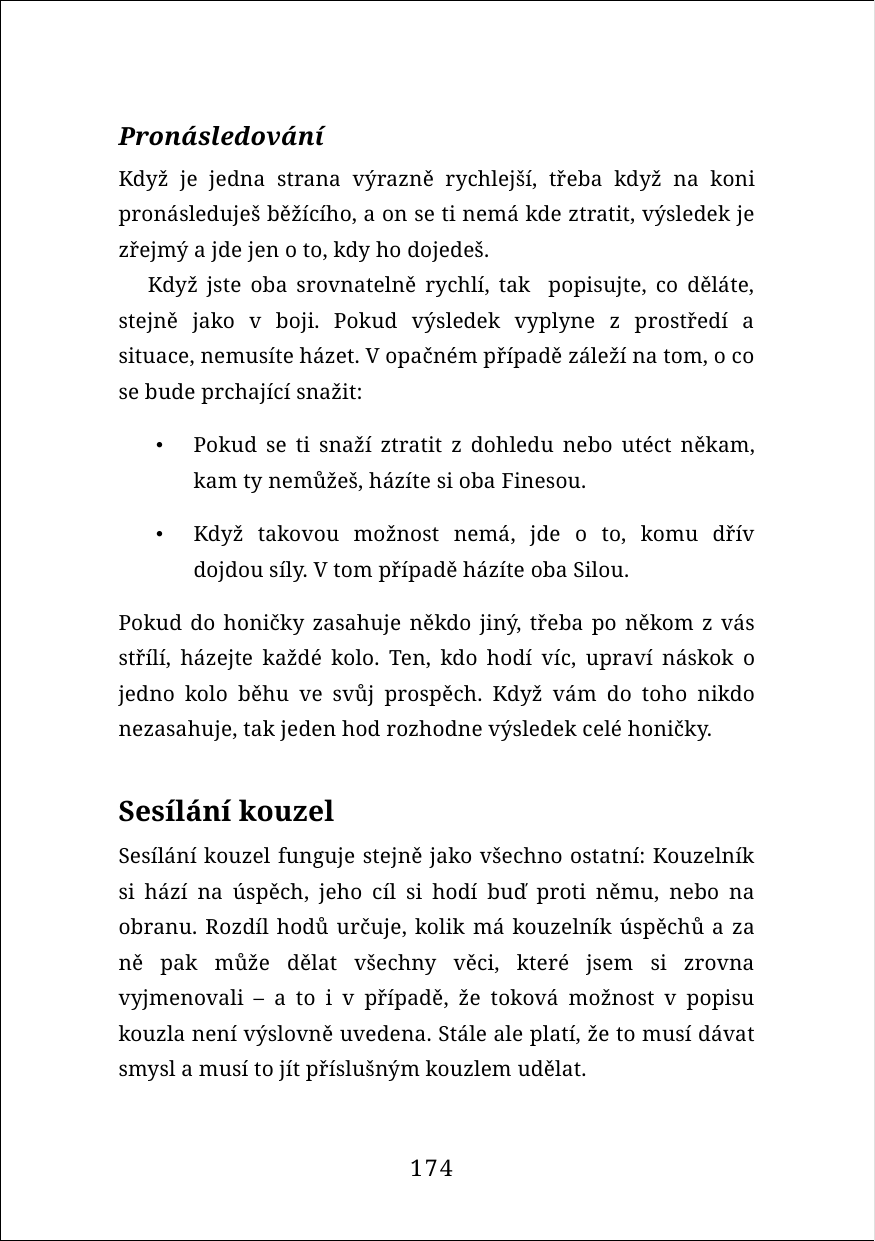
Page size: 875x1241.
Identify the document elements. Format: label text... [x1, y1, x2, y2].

list Pokud se ti snaží ztratit z dohledu nebo utéct někam, kam ty nemůžeš, házíte si oba Finesou. [156, 430, 756, 494]
list Když takovou možnost nemá, jde o to, komu dřív dojdou síly. V tom případě házíte oba Silou. [156, 519, 756, 583]
text Když je jedna strana výrazně rychlejší, třeba když na koni pronásleduješ běžícího, a on se ti nemá kde ztratit, výsledek je zřejmý a jde jen o to, kdy ho dojedeš. Když jste oba srovnatelně rychlí, tak popisujte, co děláte, stejně jako v boji. Pokud výsledek vyplyne z prostředí a situace, nemusíte házet. V opačném případě záleží na tom, o co se bude prchající snažit: [118, 164, 756, 406]
text Sesílání kouzel funguje stejně jako všechno ostatní: Kouzelník si hází na úspěch, jeho cíl si hodí buď proti němu, nebo na obranu. Rozdíl hodů určuje, kolik má kouzelník úspěchů a za ně pak může dělat všechny věci, které jsem si zrovna vyjmenovali – a to i v případě, že toková možnost v popisu kouzla není výslovně uvedena. Stále ale platí, že to musí dávat smysl a musí to jít příslušným kouzlem udělat. [118, 841, 756, 1083]
subtitle Pronásledování [118, 118, 756, 152]
subtitle Sesílání kouzel [118, 791, 756, 830]
text Pokud do honičky zasahuje někdo jiný, třeba po někom z vás střílí, házejte každé kolo. Ten, kdo hodí víc, upraví náskok o jedno kolo běhu ve svůj prospěch. Když vám do toho nikdo nezasahuje, tak jeden hod rozhodne výsledek celé honičky. [118, 608, 756, 743]
